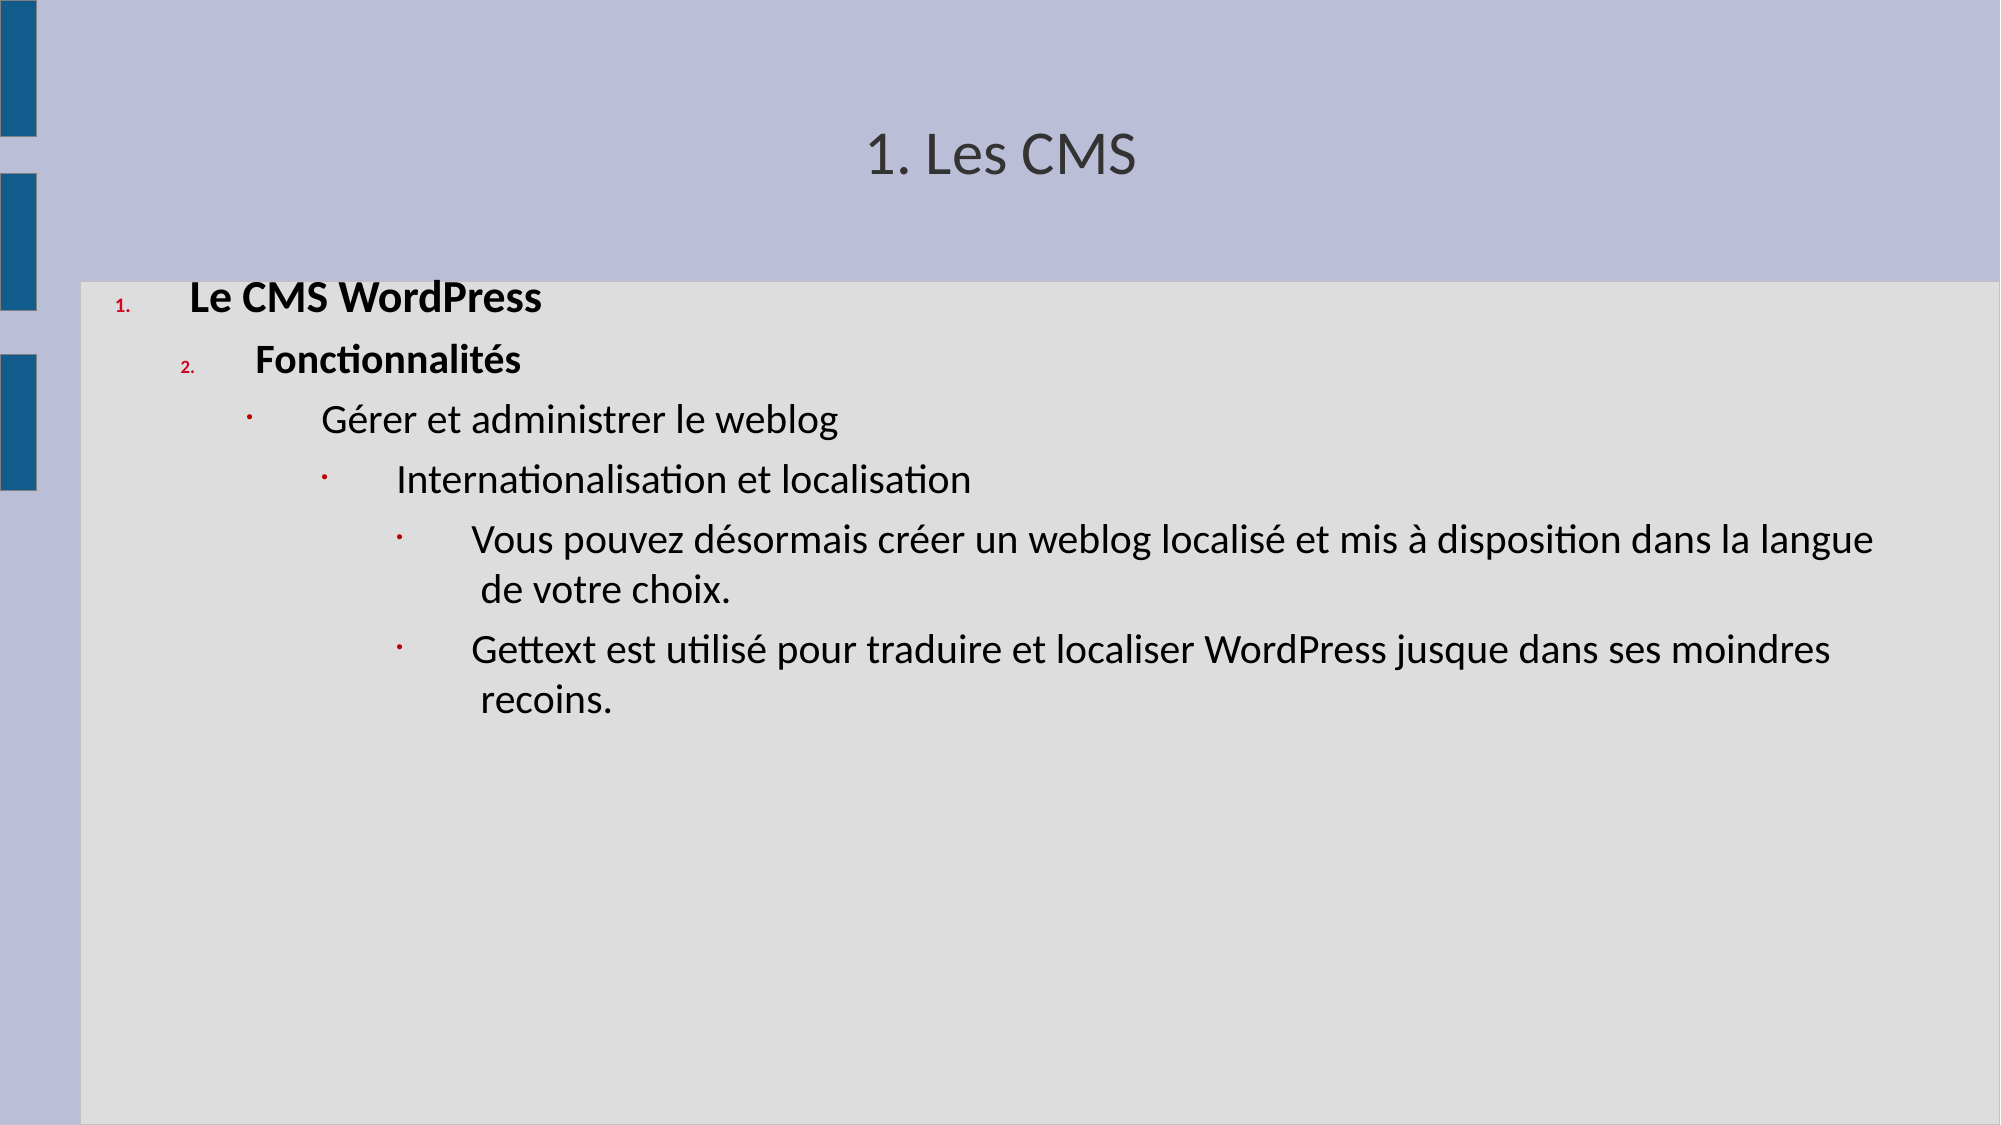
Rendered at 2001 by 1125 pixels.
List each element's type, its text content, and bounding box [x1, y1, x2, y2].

text_box Le CMS WordPress Fonctionnalités Gérer et administrer le weblog Internationalisation et localisation Vous pouvez désormais créer un weblog localisé et mis à disposition dans la langue de votre choix. Gettext est utilisé pour traduire et localiser WordPress jusque dans ses moindres recoins. [112, 254, 1877, 723]
title 1. Les CMS [859, 109, 1141, 254]
